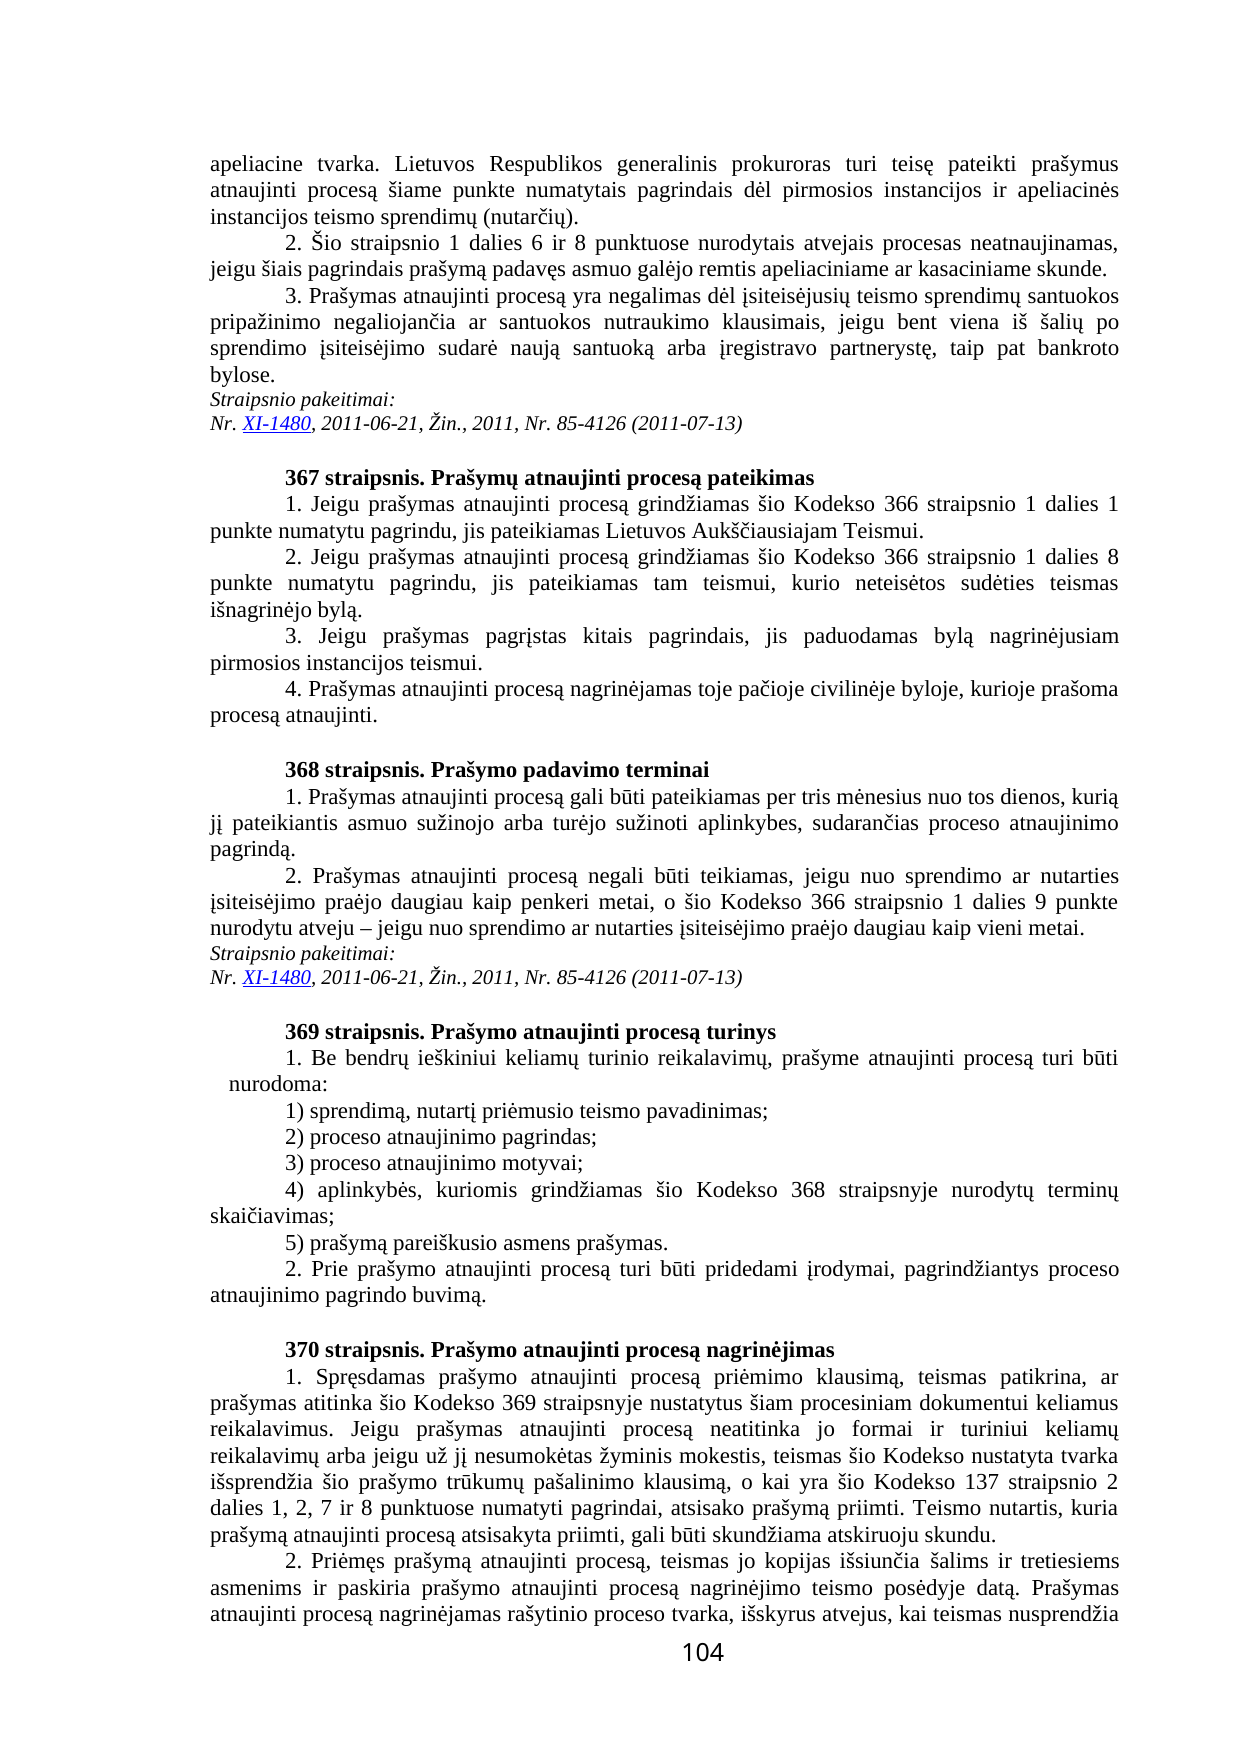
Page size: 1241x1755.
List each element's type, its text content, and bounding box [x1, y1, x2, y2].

text Nr. XI-1480, 2011-06-21, Žin., 2011, Nr. 85-4126 (2011-07-13) [210, 965, 1120, 989]
text 2. Jeigu prašymas atnaujinti procesą grindžiamas šio Kodekso 366 straipsnio 1 dalies 8 punkte numatytu pagrindu, jis pateikiamas tam teismui, kurio neteisėtos sudėties teismas išnagrinėjo bylą. [210, 543, 1120, 622]
text 3. Prašymas atnaujinti procesą yra negalimas dėl įsiteisėjusių teismo sprendimų santuokos pripažinimo negaliojančia ar santuokos nutraukimo klausimais, jeigu bent viena iš šalių po sprendimo įsiteisėjimo sudarė naują santuoką arba įregistravo partnerystę, taip pat bankroto bylose. [210, 282, 1120, 387]
text 369 straipsnis. Prašymo atnaujinti procesą turinys [210, 1018, 1120, 1044]
text 2. Priėmęs prašymą atnaujinti procesą, teismas jo kopijas išsiunčia šalims ir tretiesiems asmenims ir paskiria prašymo atnaujinti procesą nagrinėjimo teismo posėdyje datą. Prašymas atnaujinti procesą nagrinėjamas rašytinio proceso tvarka, išskyrus atvejus, kai teismas nusprendžia [210, 1547, 1120, 1626]
text 4. Prašymas atnaujinti procesą nagrinėjamas toje pačioje civilinėje byloje, kurioje prašoma procesą atnaujinti. [210, 675, 1120, 728]
text 3) proceso atnaujinimo motyvai; [210, 1149, 1120, 1176]
text 1. Spręsdamas prašymo atnaujinti procesą priėmimo klausimą, teismas patikrina, ar prašymas atitinka šio Kodekso 369 straipsnyje nustatytus šiam procesiniam dokumentui keliamus reikalavimus. Jeigu prašymas atnaujinti procesą neatitinka jo formai ir turiniui keliamų reikalavimų arba jeigu už jį nesumokėtas žyminis mokestis, teismas šio Kodekso nustatyta tvarka išsprendžia šio prašymo trūkumų pašalinimo klausimą, o kai yra šio Kodekso 137 straipsnio 2 dalies 1, 2, 7 ir 8 punktuose numatyti pagrindai, atsisako prašymą priimti. Teismo nutartis, kuria prašymą atnaujinti procesą atsisakyta priimti, gali būti skundžiama atskiruoju skundu. [210, 1363, 1120, 1547]
text 370 straipsnis. Prašymo atnaujinti procesą nagrinėjimas [210, 1336, 1120, 1363]
text 1) sprendimą, nutartį priėmusio teismo pavadinimas; [210, 1097, 1120, 1123]
text apeliacine tvarka. Lietuvos Respublikos generalinis prokuroras turi teisę pateikti prašymus atnaujinti procesą šiame punkte numatytais pagrindais dėl pirmosios instancijos ir apeliacinės instancijos teismo sprendimų (nutarčių). [210, 150, 1120, 229]
text 3. Jeigu prašymas pagrįstas kitais pagrindais, jis paduodamas bylą nagrinėjusiam pirmosios instancijos teismui. [210, 622, 1120, 675]
text Straipsnio pakeitimai: [210, 941, 1120, 965]
text 1. Prašymas atnaujinti procesą gali būti pateikiamas per tris mėnesius nuo tos dienos, kurią jį pateikiantis asmuo sužinojo arba turėjo sužinoti aplinkybes, sudarančias proceso atnaujinimo pagrindą. [210, 783, 1120, 862]
text 2. Prašymas atnaujinti procesą negali būti teikiamas, jeigu nuo sprendimo ar nutarties įsiteisėjimo praėjo daugiau kaip penkeri metai, o šio Kodekso 366 straipsnio 1 dalies 9 punkte nurodytu atveju – jeigu nuo sprendimo ar nutarties įsiteisėjimo praėjo daugiau kaip vieni metai. [210, 862, 1120, 941]
text 368 straipsnis. Prašymo padavimo terminai [210, 756, 1120, 783]
text Straipsnio pakeitimai: [210, 387, 1120, 411]
text 4) aplinkybės, kuriomis grindžiamas šio Kodekso 368 straipsnyje nurodytų terminų skaičiavimas; [210, 1176, 1120, 1228]
text 1. Jeigu prašymas atnaujinti procesą grindžiamas šio Kodekso 366 straipsnio 1 dalies 1 punkte numatytu pagrindu, jis pateikiamas Lietuvos Aukščiausiajam Teismui. [210, 490, 1120, 543]
text 2. Šio straipsnio 1 dalies 6 ir 8 punktuose nurodytais atvejais procesas neatnaujinamas, jeigu šiais pagrindais prašymą padavęs asmuo galėjo remtis apeliaciniame ar kasaciniame skunde. [210, 229, 1120, 282]
text 2) proceso atnaujinimo pagrindas; [210, 1123, 1120, 1149]
text Nr. XI-1480, 2011-06-21, Žin., 2011, Nr. 85-4126 (2011-07-13) [210, 411, 1120, 435]
text 2. Prie prašymo atnaujinti procesą turi būti pridedami įrodymai, pagrindžiantys proceso atnaujinimo pagrindo buvimą. [210, 1255, 1120, 1308]
text 1. Be bendrų ieškiniui keliamų turinio reikalavimų, prašyme atnaujinti procesą turi būti nurodoma: [229, 1044, 1120, 1097]
text 5) prašymą pareiškusio asmens prašymas. [210, 1228, 1120, 1255]
text 367 straipsnis. Prašymų atnaujinti procesą pateikimas [210, 464, 1120, 490]
